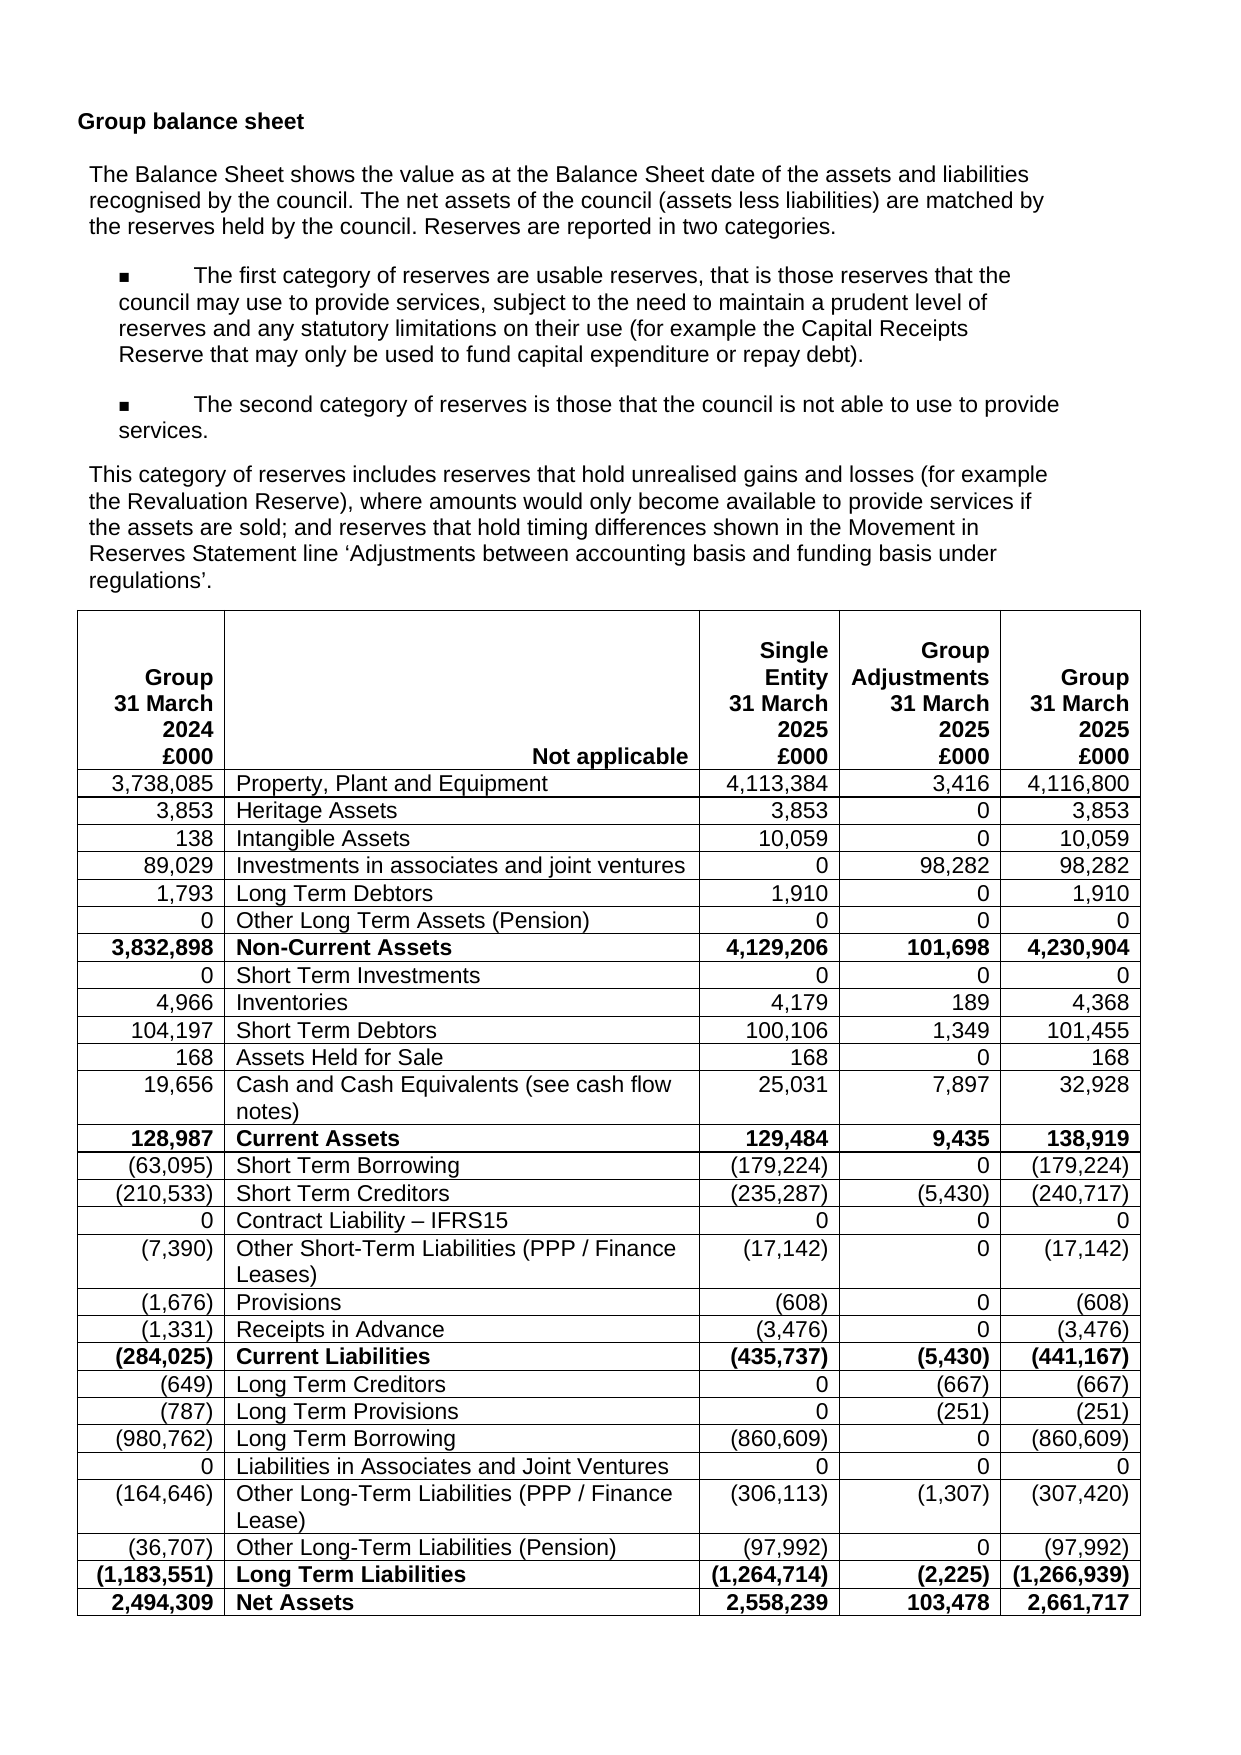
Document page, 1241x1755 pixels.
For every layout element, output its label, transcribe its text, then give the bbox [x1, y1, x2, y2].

table_cell (240,717) [1001, 1180, 1140, 1206]
list The first category of reserves are usable reserves, that is those reserves that the council may use to provide services, subject to the need to maintain a prudent level of reserves and any statutory limitations on their use (for example the Capital Receipts Reserve that may only be used to fund capital expenditure or repay debt). [118, 262, 1031, 368]
table_cell 10,059 [1001, 825, 1140, 851]
table_cell 3,416 [840, 770, 1000, 796]
table_cell 1,910 [700, 880, 839, 906]
table_cell Long Term Debtors [225, 880, 699, 906]
table_cell 4,368 [1001, 989, 1140, 1016]
table_cell Other Long-Term Liabilities (PPP / Finance Lease) [225, 1480, 699, 1533]
table_header Group 31 March 2025 £000 [1001, 611, 1140, 769]
table_cell (179,224) [700, 1153, 839, 1179]
table_cell 4,966 [78, 989, 224, 1016]
table_cell Heritage Assets [225, 798, 699, 824]
table_cell 103,478 [840, 1589, 1000, 1615]
table_cell 0 [1001, 907, 1140, 933]
table_cell (36,707) [78, 1534, 224, 1560]
table_cell Long Term Creditors [225, 1371, 699, 1397]
table_cell 32,928 [1001, 1071, 1140, 1124]
subtitle Group balance sheet [77, 108, 1074, 134]
table_cell 3,853 [1001, 798, 1140, 824]
table_cell (980,762) [78, 1425, 224, 1452]
table_cell 0 [700, 1371, 839, 1397]
table_cell 2,661,717 [1001, 1589, 1140, 1615]
table_cell 0 [78, 962, 224, 988]
table_cell 1,910 [1001, 880, 1140, 906]
table_cell 25,031 [700, 1071, 839, 1124]
table_cell (860,609) [700, 1425, 839, 1452]
table_cell 0 [700, 907, 839, 933]
table_cell 3,738,085 [78, 770, 224, 796]
table_cell (307,420) [1001, 1480, 1140, 1533]
table_cell 0 [700, 1453, 839, 1479]
table_cell (608) [700, 1289, 839, 1315]
table_cell Contract Liability – IFRS15 [225, 1207, 699, 1234]
table_cell (210,533) [78, 1180, 224, 1206]
table_cell (2,225) [840, 1561, 1000, 1588]
table_cell 0 [840, 1289, 1000, 1315]
table_cell 104,197 [78, 1017, 224, 1043]
table_cell 9,435 [840, 1125, 1000, 1151]
table_cell 101,455 [1001, 1017, 1140, 1043]
table_cell 3,853 [78, 798, 224, 824]
table_cell (787) [78, 1398, 224, 1424]
table_cell (667) [1001, 1371, 1140, 1397]
table_cell 0 [1001, 962, 1140, 988]
table_cell (435,737) [700, 1343, 839, 1369]
table_cell Long Term Provisions [225, 1398, 699, 1424]
table_cell 1,349 [840, 1017, 1000, 1043]
table_cell Current Liabilities [225, 1343, 699, 1369]
table_cell 101,698 [840, 934, 1000, 961]
table_cell 98,282 [1001, 852, 1140, 878]
table_cell 0 [840, 1425, 1000, 1452]
table_cell 2,494,309 [78, 1589, 224, 1615]
table_cell Intangible Assets [225, 825, 699, 851]
table_cell Property, Plant and Equipment [225, 770, 699, 796]
table_cell (3,476) [700, 1316, 839, 1342]
table_header Single Entity 31 March 2025 £000 [700, 611, 839, 769]
table_cell 10,059 [700, 825, 839, 851]
table_cell (284,025) [78, 1343, 224, 1369]
table_cell (1,266,939) [1001, 1561, 1140, 1588]
table_cell Investments in associates and joint ventures [225, 852, 699, 878]
table_cell 4,230,904 [1001, 934, 1140, 961]
table_cell 3,853 [700, 798, 839, 824]
table_cell Liabilities in Associates and Joint Ventures [225, 1453, 699, 1479]
table_cell (63,095) [78, 1153, 224, 1179]
table_cell Short Term Investments [225, 962, 699, 988]
table_cell Non-Current Assets [225, 934, 699, 961]
table_cell (235,287) [700, 1180, 839, 1206]
table_cell 189 [840, 989, 1000, 1016]
table_cell (5,430) [840, 1180, 1000, 1206]
table_header Group Adjustments 31 March 2025 £000 [840, 611, 1000, 769]
table_cell (608) [1001, 1289, 1140, 1315]
table_cell (5,430) [840, 1343, 1000, 1369]
table_cell 100,106 [700, 1017, 839, 1043]
table_header Group 31 March 2024 £000 [78, 611, 224, 769]
table_cell 168 [78, 1044, 224, 1070]
table_cell 1,793 [78, 880, 224, 906]
table_cell (164,646) [78, 1480, 224, 1533]
table_cell (1,307) [840, 1480, 1000, 1533]
table_cell Other Long Term Assets (Pension) [225, 907, 699, 933]
table_cell (17,142) [700, 1235, 839, 1287]
table_cell 0 [840, 825, 1000, 851]
table_cell Short Term Debtors [225, 1017, 699, 1043]
table_cell 4,113,384 [700, 770, 839, 796]
table_cell Short Term Borrowing [225, 1153, 699, 1179]
table_cell 0 [1001, 1207, 1140, 1234]
table_cell (251) [840, 1398, 1000, 1424]
table_cell Current Assets [225, 1125, 699, 1151]
table_cell Other Short-Term Liabilities (PPP / Finance Leases) [225, 1235, 699, 1287]
table_cell 0 [840, 1453, 1000, 1479]
table_cell 0 [840, 1316, 1000, 1342]
list The second category of reserves is those that the council is not able to use to provide services. [118, 391, 1074, 443]
table_cell (17,142) [1001, 1235, 1140, 1287]
table_cell 168 [700, 1044, 839, 1070]
table_cell 0 [1001, 1453, 1140, 1479]
table_header Not applicable [225, 611, 699, 769]
table_cell 98,282 [840, 852, 1000, 878]
table_cell 0 [840, 880, 1000, 906]
table_cell 0 [700, 962, 839, 988]
table_cell (1,183,551) [78, 1561, 224, 1588]
table_cell 0 [840, 1207, 1000, 1234]
table_cell 0 [840, 1534, 1000, 1560]
table_cell Inventories [225, 989, 699, 1016]
table_cell 138 [78, 825, 224, 851]
table_cell 0 [840, 907, 1000, 933]
table_cell Other Long-Term Liabilities (Pension) [225, 1534, 699, 1560]
table_cell 168 [1001, 1044, 1140, 1070]
table_cell (7,390) [78, 1235, 224, 1287]
table_cell 2,558,239 [700, 1589, 839, 1615]
table_cell 4,116,800 [1001, 770, 1140, 796]
table_cell 4,179 [700, 989, 839, 1016]
table_cell (179,224) [1001, 1153, 1140, 1179]
table_cell 129,484 [700, 1125, 839, 1151]
table_cell (860,609) [1001, 1425, 1140, 1452]
table_cell 0 [78, 1453, 224, 1479]
table_cell 0 [840, 1153, 1000, 1179]
table_cell 138,919 [1001, 1125, 1140, 1151]
table_cell (97,992) [700, 1534, 839, 1560]
table_cell 0 [840, 1044, 1000, 1070]
table_cell Short Term Creditors [225, 1180, 699, 1206]
table_cell 0 [78, 907, 224, 933]
table_cell 0 [840, 962, 1000, 988]
table_cell 128,987 [78, 1125, 224, 1151]
table_cell (667) [840, 1371, 1000, 1397]
table_cell (3,476) [1001, 1316, 1140, 1342]
table_cell 89,029 [78, 852, 224, 878]
table_cell (441,167) [1001, 1343, 1140, 1369]
table_cell (1,676) [78, 1289, 224, 1315]
table_cell (97,992) [1001, 1534, 1140, 1560]
table_cell 0 [700, 852, 839, 878]
table_cell Long Term Liabilities [225, 1561, 699, 1588]
table_cell 0 [78, 1207, 224, 1234]
table_cell 7,897 [840, 1071, 1000, 1124]
table_cell (1,264,714) [700, 1561, 839, 1588]
table_cell Long Term Borrowing [225, 1425, 699, 1452]
table_cell (649) [78, 1371, 224, 1397]
table_cell Receipts in Advance [225, 1316, 699, 1342]
text The Balance Sheet shows the value as at the Balance Sheet date of the assets and liabilities recognised by the council. The net assets of the council (assets less liabilities) are matched by the reserves held by the council. Reserves are reported in two categories. [89, 161, 1059, 240]
table_cell Net Assets [225, 1589, 699, 1615]
text This category of reserves includes reserves that hold unrealised gains and losses (for example the Revaluation Reserve), where amounts would only become available to provide services if the assets are sold; and reserves that hold timing differences shown in the Movement in Reserves Statement line ‘Adjustments between accounting basis and funding basis under regulations’. [89, 461, 1059, 593]
table_cell 0 [840, 798, 1000, 824]
table_cell 0 [700, 1207, 839, 1234]
table_cell 0 [840, 1235, 1000, 1287]
table_cell Assets Held for Sale [225, 1044, 699, 1070]
table_cell (1,331) [78, 1316, 224, 1342]
table_cell 4,129,206 [700, 934, 839, 961]
table_cell (251) [1001, 1398, 1140, 1424]
table_cell (306,113) [700, 1480, 839, 1533]
table_cell 19,656 [78, 1071, 224, 1124]
table_cell 0 [700, 1398, 839, 1424]
table_cell Provisions [225, 1289, 699, 1315]
table_cell 3,832,898 [78, 934, 224, 961]
table_cell Cash and Cash Equivalents (see cash flow notes) [225, 1071, 699, 1124]
